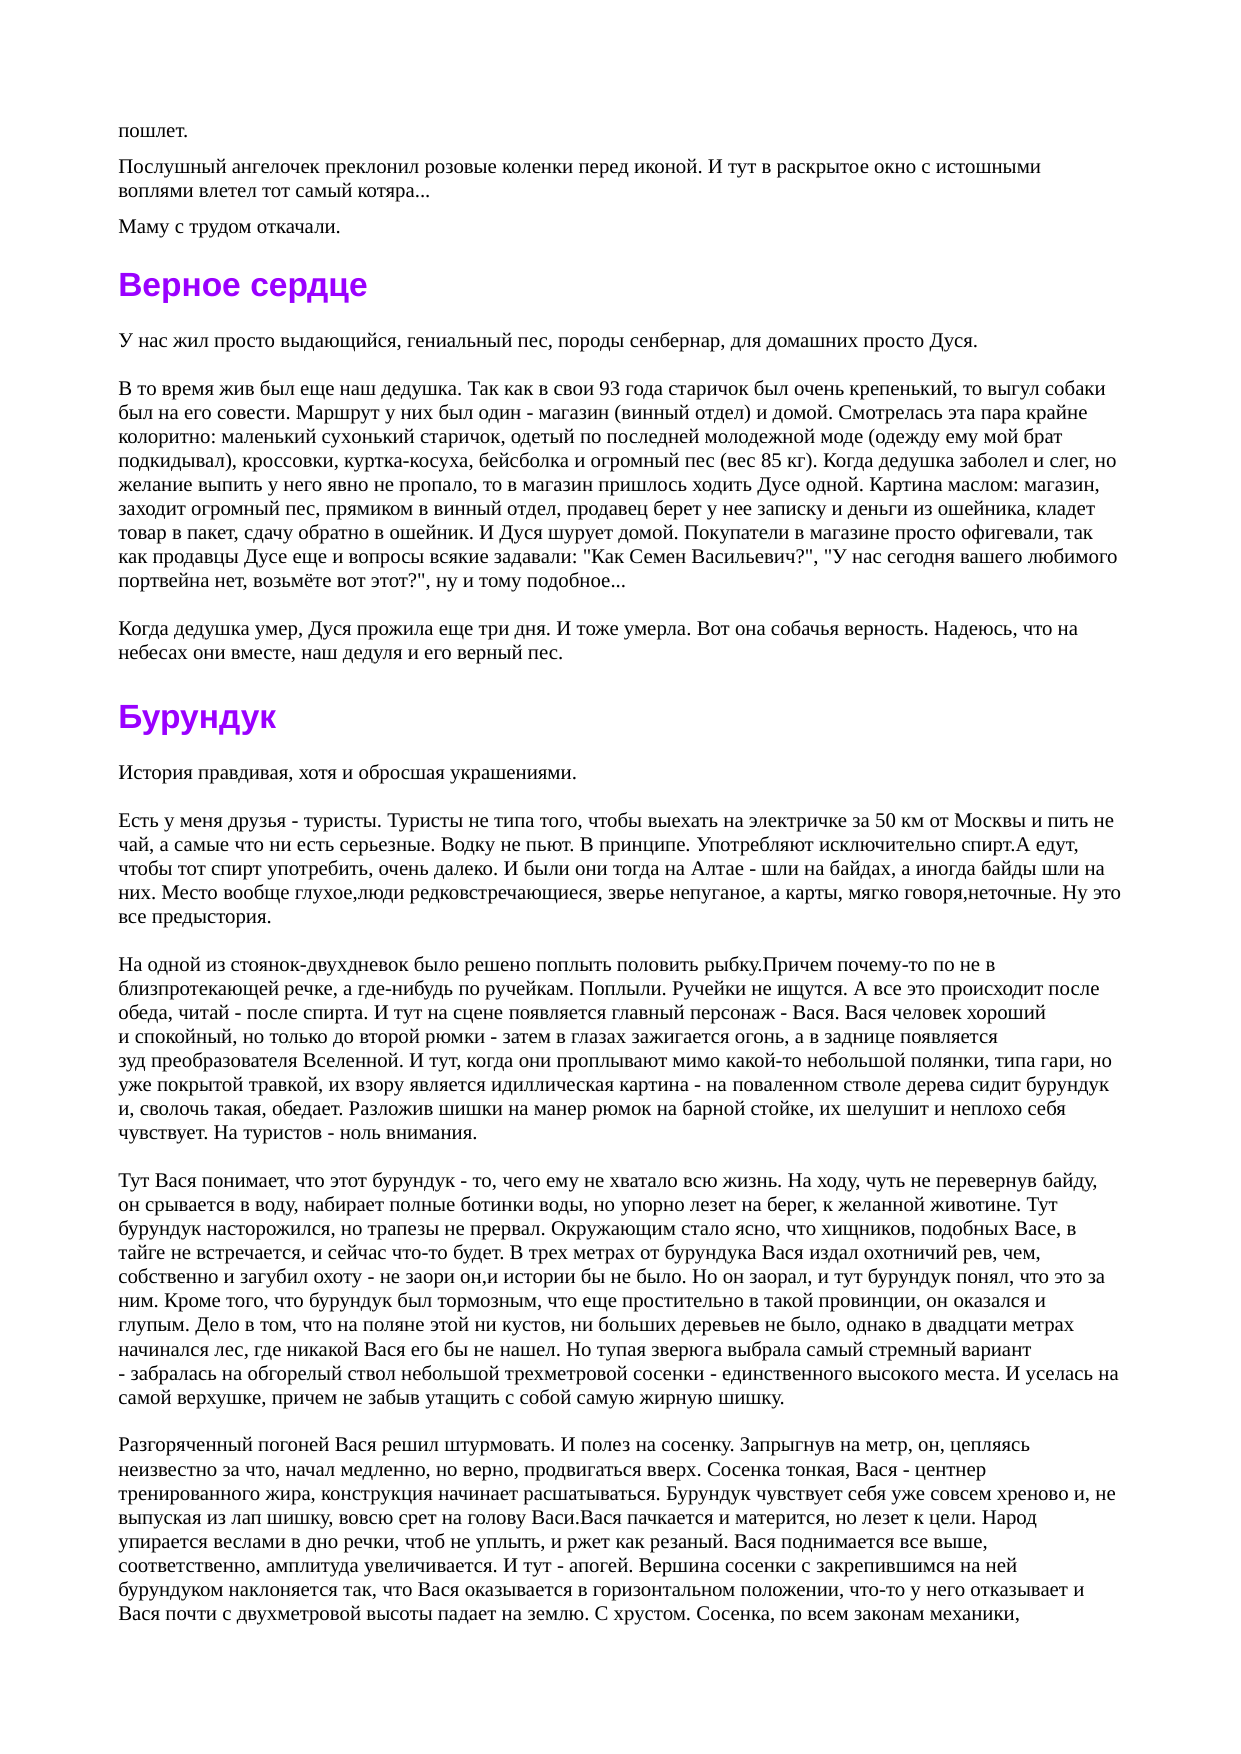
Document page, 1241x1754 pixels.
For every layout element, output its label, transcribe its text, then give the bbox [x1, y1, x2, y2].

text В то время жив был еще наш дедушка. Так как в свои 93 года старичок был очень крепенький, то выгул собаки был на его совести. Маршрут у них был один - магазин (винный отдел) и домой. Смотрелась эта пара крайне колоритно: маленький сухoнький старичoк, одетый по последней молодежной моде (одежду ему мой брат подкидывал), кроссовки, куртка-косуха, бейсболка и огромный пес (вес 85 кг). Когда дедушка заболел и слег, но желание выпить у него явно не пропало, то в магазин пришлось ходить Дусе одной. Картина маслом: магазин, заходит огромный пес, прямиком в винный отдел, продавец берет у нее записку и деньги из ошейника, кладет товар в пакет, сдачу обратно в ошейник. И Дуся шурует домой. Покупатели в магазине просто офигевали, так как продавцы Дусе еще и вопросы всякие задавали: "Как Семен Васильевич?", "У нас сегодня вашего любимого портвейна нет, возьмёте вот этот?", ну и тому подобное... [118, 376, 1122, 592]
text Маму с трудом откачали. [118, 214, 1122, 238]
text На одной из стоянок-двухдневок было решено поплыть половить рыбку.Причем почему-то по не в близпротекающей речке, а где-нибудь по ручейкам. Поплыли. Ручейки не ищутся. А все это происходит после обеда, читай - после спирта. И тут на сцене появляется главный персонаж - Вася. Вася человек хороший и спокойный, но только до второй рюмки - затем в глазах зажигается огонь, а в заднице появляется зуд преобразователя Вселенной. И тут, когда они проплывают мимо какой-то небольшой полянки, типа гари, но уже покрытой травкой, их взору является идиллическая картина - на поваленном стволе дерева сидит бурундук и, сволочь такая, обедает. Разложив шишки на манер рюмок на барной стойке, их шелушит и неплохо себя чувствует. На туристов - ноль внимания. [118, 952, 1122, 1144]
text Тут Вася понимает, что этот бурундук - то, чего ему не хватало всю жизнь. На ходу, чуть не перевернув байду, он срывается в воду, набирает полные ботинки воды, но упорно лезет на берег, к желанной животине. Тут бурундук насторожился, но трапезы не прервал. Окружающим стало ясно, что хищников, подобных Васе, в тайге не встречается, и сейчас что-то будет. В трех метрах от бурундука Вася издал охотничий рев, чем, собственно и загубил охоту - не заори он,и истории бы не было. Но он заорал, и тут бурундук понял, что это за ним. Кроме того, что бурундук был тормозным, что еще простительно в такой провинции, он оказался и глупым. Дело в том, что на поляне этой ни кустов, ни больших деревьев не было, однако в двадцати метрах начинался лес, где никакой Вася его бы не нашел. Но тупая зверюга выбрала самый стремный вариант - забралась на обгорелый ствол небольшой трехметровой сосенки - единственного высокого места. И уселась на самой верхушке, причем не забыв утащить с собой самую жирную шишку. [118, 1168, 1122, 1409]
text Есть у меня друзья - туристы. Туристы не типа того, чтобы выехать на электричке за 50 км от Москвы и пить не чай, а самые что ни есть серьезные. Водку не пьют. В принципе. Употребляют исключительно спирт.А едут, чтобы тот спирт употребить, очень далеко. И были они тогда на Алтае - шли на байдах, а иногда байды шли на них. Место вообще глухое,люди редковстречающиеся, зверье непуганое, а карты, мягко говоря,неточные. Ну это все предыстория. [118, 808, 1122, 928]
subtitle Верное сердце [118, 265, 1122, 303]
subtitle Бурундук [118, 697, 1122, 736]
text Когда дедушка умер, Дуся прожила еще три дня. И тоже умерла. Вот она собачья верность. Надеюсь, что на небесах они вместе, наш дедуля и его верный пес. [118, 616, 1122, 664]
text История правдивая, хотя и обросшая украшениями. [118, 760, 1122, 784]
text У нас жил просто выдающийся, гениальный пес, породы сенбернар, для домашних просто Дуся. [118, 328, 1122, 352]
text пошлет. [118, 118, 1122, 142]
text Разгоряченный погоней Вася решил штурмовать. И полез на сосенку. Запрыгнув на метр, он, цепляясь неизвестно за что, начал медленно, но верно, продвигаться вверх. Сосенка тонкая, Вася - центнер тренированного жира, конструкция начинает расшатываться. Бурундук чувствует себя уже совсем хреново и, не выпуская из лап шишку, вовсю срет на голову Васи.Вася пачкается и матерится, но лезет к цели. Народ упирается веслами в дно речки, чтоб не уплыть, и ржет как резаный. Вася поднимается все выше, соответственно, амплитуда увеличивается. И тут - апогей. Вершина сосенки с закрепившимся на ней бурундуком наклоняется так, что Вася оказывается в горизонтальном положении, что-то у него отказывает и Вася почти с двухметровой высоты падает на землю. С хрустом. Сосенка, по всем законам механики, [118, 1432, 1122, 1625]
text Послушный ангелочек преклонил розовые коленки перед иконой. И тут в раскрытое окно с истошными воплями влетел тот самый котяра... [118, 154, 1122, 202]
